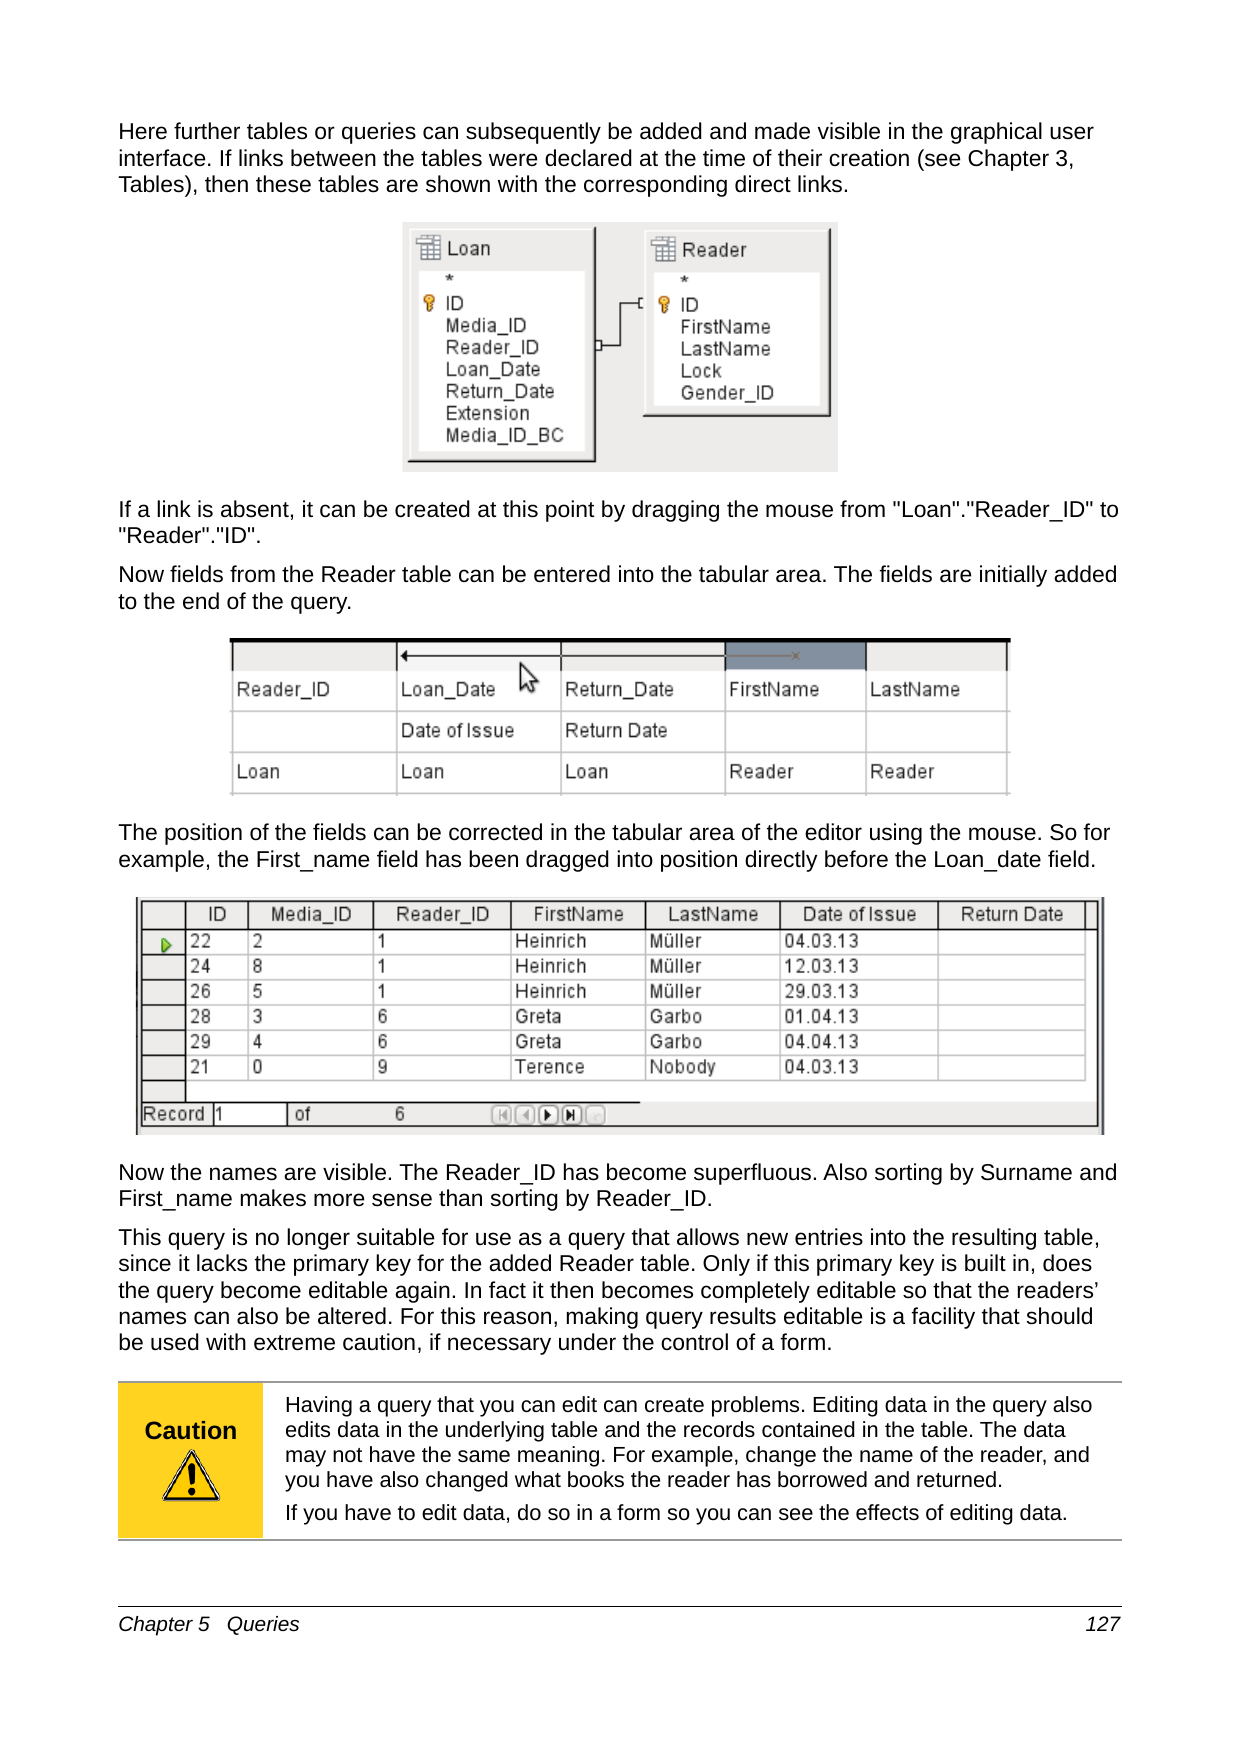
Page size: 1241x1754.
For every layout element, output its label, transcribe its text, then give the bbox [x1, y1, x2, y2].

picture [402, 222, 838, 472]
text The position of the fields can be corrected in the tabular area of the editor using the mouse. So for example, the First_name field has been dragged into position directly before the Loan_date field. [118, 819, 1122, 872]
table_header Having a query that you can edit can create problems. Editing data in the query also edits data in the underlying table and the records contained in the table. The data may not have the same meaning. For example, change the name of the reader, and you have also changed what books the reader has borrowed and returned. If you have to edit data, do so in a form so you can see the effects of editing data. [264, 1383, 1122, 1538]
table_header Caution [118, 1383, 263, 1538]
text This query is no longer suitable for use as a query that allows new entries into the resulting table, since it lacks the primary key for the added Reader table. Only if this primary key is built in, does the query become editable again. In fact it then becomes completely editable so that the readers’ names can also be altered. For this reason, making query results editable is a facility that should be used with extreme caution, if necessary under the control of a form. [118, 1224, 1122, 1356]
text Now the names are visible. The Reader_ID has become superfluous. Also sorting by Surname and First_name makes more sense than sorting by Reader_ID. [118, 1159, 1122, 1211]
picture [158, 1445, 224, 1505]
picture [229, 638, 1011, 796]
text Here further tables or queries can subsequently be added and made visible in the graphical user interface. If links between the tables were declared at the time of their creation (see Chapter 3, Tables), then these tables are shown with the corresponding direct links. [118, 118, 1122, 197]
text Now fields from the Reader table can be entered into the tabular area. The fields are initially added to the end of the query. [118, 561, 1122, 614]
picture [135, 897, 1105, 1135]
text If a link is absent, it can be created at this point by dragging the mouse from "Loan"."Reader_ID" to "Reader"."ID". [118, 496, 1122, 549]
